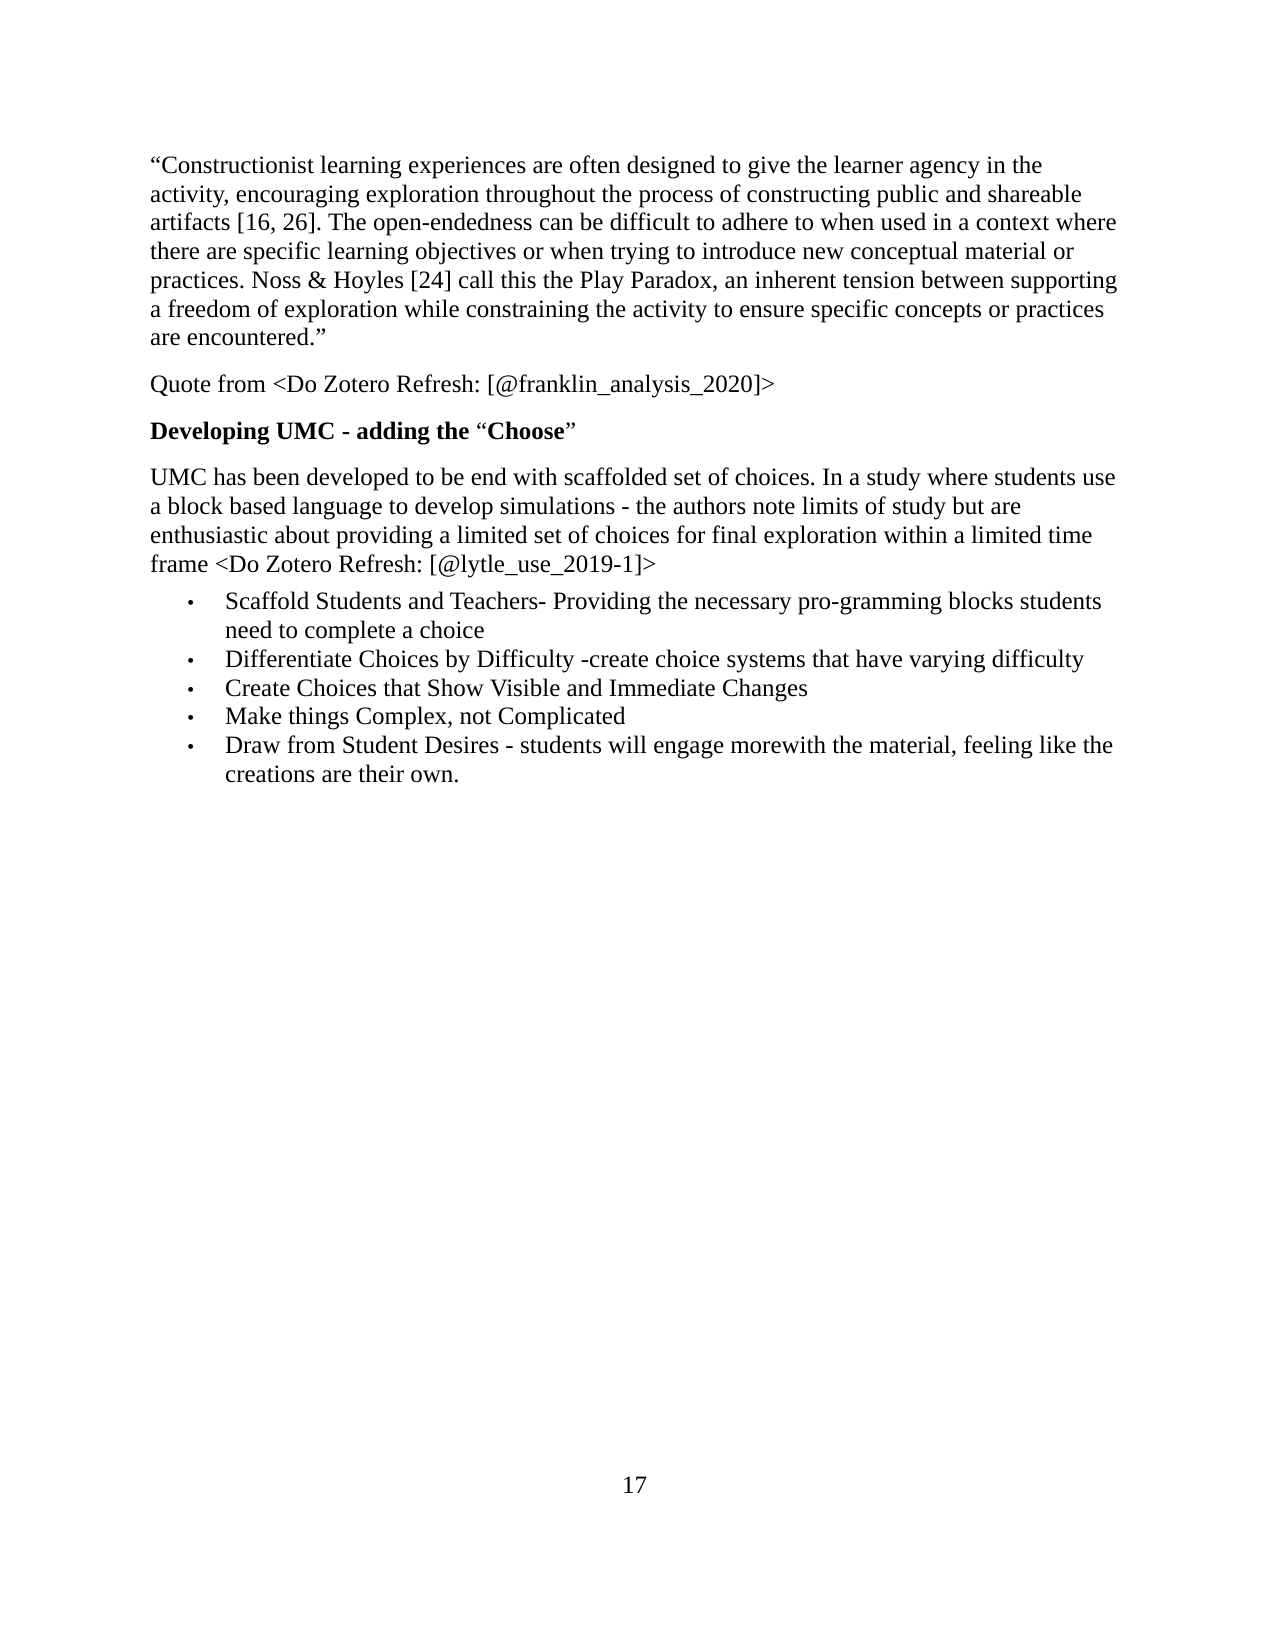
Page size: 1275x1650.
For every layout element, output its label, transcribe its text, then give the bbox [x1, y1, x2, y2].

text Quote from <Do Zotero Refresh: [@franklin_analysis_2020]> [150, 369, 1125, 398]
text Developing UMC - adding the “Choose” [150, 416, 1125, 444]
text UMC has been developed to be end with scaffolded set of choices. In a study where students use a block based language to develop simulations - the authors note limits of study but are enthusiastic about providing a limited set of choices for final exploration within a limited time frame <Do Zotero Refresh: [@lytle_use_2019-1]> [150, 462, 1125, 577]
list Draw from Student Desires - students will engage morewith the material, feeling like the creations are their own. [187, 730, 1125, 788]
list Make things Complex, not Complicated [187, 701, 1125, 730]
list Scaffold Students and Teachers- Providing the necessary pro-gramming blocks students need to complete a choice [187, 586, 1125, 644]
list Differentiate Choices by Difficulty -create choice systems that have varying difficulty [187, 644, 1125, 673]
text “Constructionist learning experiences are often designed to give the learner agency in the activity, encouraging exploration throughout the process of constructing public and shareable artifacts [16, 26]. The open-endedness can be difficult to adhere to when used in a context where there are specific learning objectives or when trying to introduce new conceptual material or practices. Noss & Hoyles [24] call this the Play Paradox, an inherent tension between supporting a freedom of exploration while constraining the activity to ensure specific concepts or practices are encountered.” [150, 150, 1125, 351]
list Create Choices that Show Visible and Immediate Changes [187, 673, 1125, 701]
